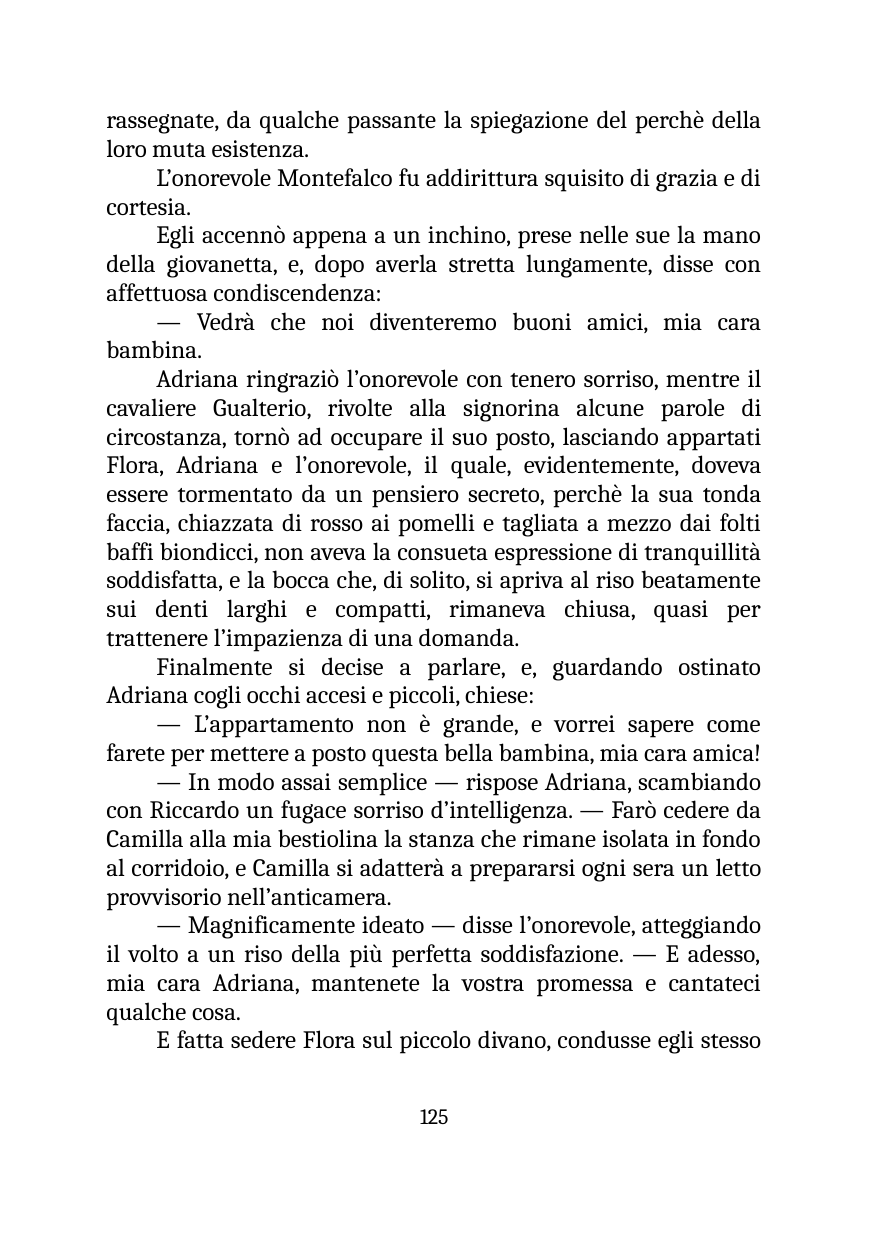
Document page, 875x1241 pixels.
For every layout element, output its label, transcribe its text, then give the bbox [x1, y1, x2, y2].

text — Magnificamente ideato — disse l’onorevole, atteggiando il volto a un riso della più perfetta soddisfazione. — E adesso, mia cara Adriana, mantenete la vostra promessa e cantateci qualche cosa. [106, 911, 762, 1026]
text Adriana ringraziò l’onorevole con tenero sorriso, mentre il cavaliere Gualterio, rivolte alla signorina alcune parole di circostanza, tornò ad occupare il suo posto, lasciando appartati Flora, Adriana e l’onorevole, il quale, evidentemente, doveva essere tormentato da un pensiero secreto, perchè la sua tonda faccia, chiazzata di rosso ai pomelli e tagliata a mezzo dai folti baffi biondicci, non aveva la consueta espressione di tranquillità soddisfatta, e la bocca che, di solito, si apriva al riso beatamente sui denti larghi e compatti, rimaneva chiusa, quasi per trattenere l’impazienza di una domanda. [106, 365, 762, 652]
text rassegnate, da qualche passante la spiegazione del perchè della loro muta esistenza. [106, 106, 762, 164]
text — Vedrà che noi diventeremo buoni amici, mia cara bambina. [106, 307, 762, 365]
text E fatta sedere Flora sul piccolo divano, condusse egli stesso [106, 1026, 762, 1055]
text Finalmente si decise a parlare, e, guardando ostinato Adriana cogli occhi accesi e piccoli, chiese: [106, 652, 762, 710]
text Egli accennò appena a un inchino, prese nelle sue la mano della giovanetta, e, dopo averla stretta lungamente, disse con affettuosa condiscendenza: [106, 221, 762, 307]
text — L’appartamento non è grande, e vorrei sapere come farete per mettere a posto questa bella bambina, mia cara amica! [106, 710, 762, 767]
text L’onorevole Montefalco fu addirittura squisito di grazia e di cortesia. [106, 164, 762, 221]
text — In modo assai semplice — rispose Adriana, scambiando con Riccardo un fugace sorriso d’intelligenza. — Farò cedere da Camilla alla mia bestiolina la stanza che rimane isolata in fondo al corridoio, e Camilla si adatterà a prepararsi ogni sera un letto provvisorio nell’anticamera. [106, 767, 762, 911]
